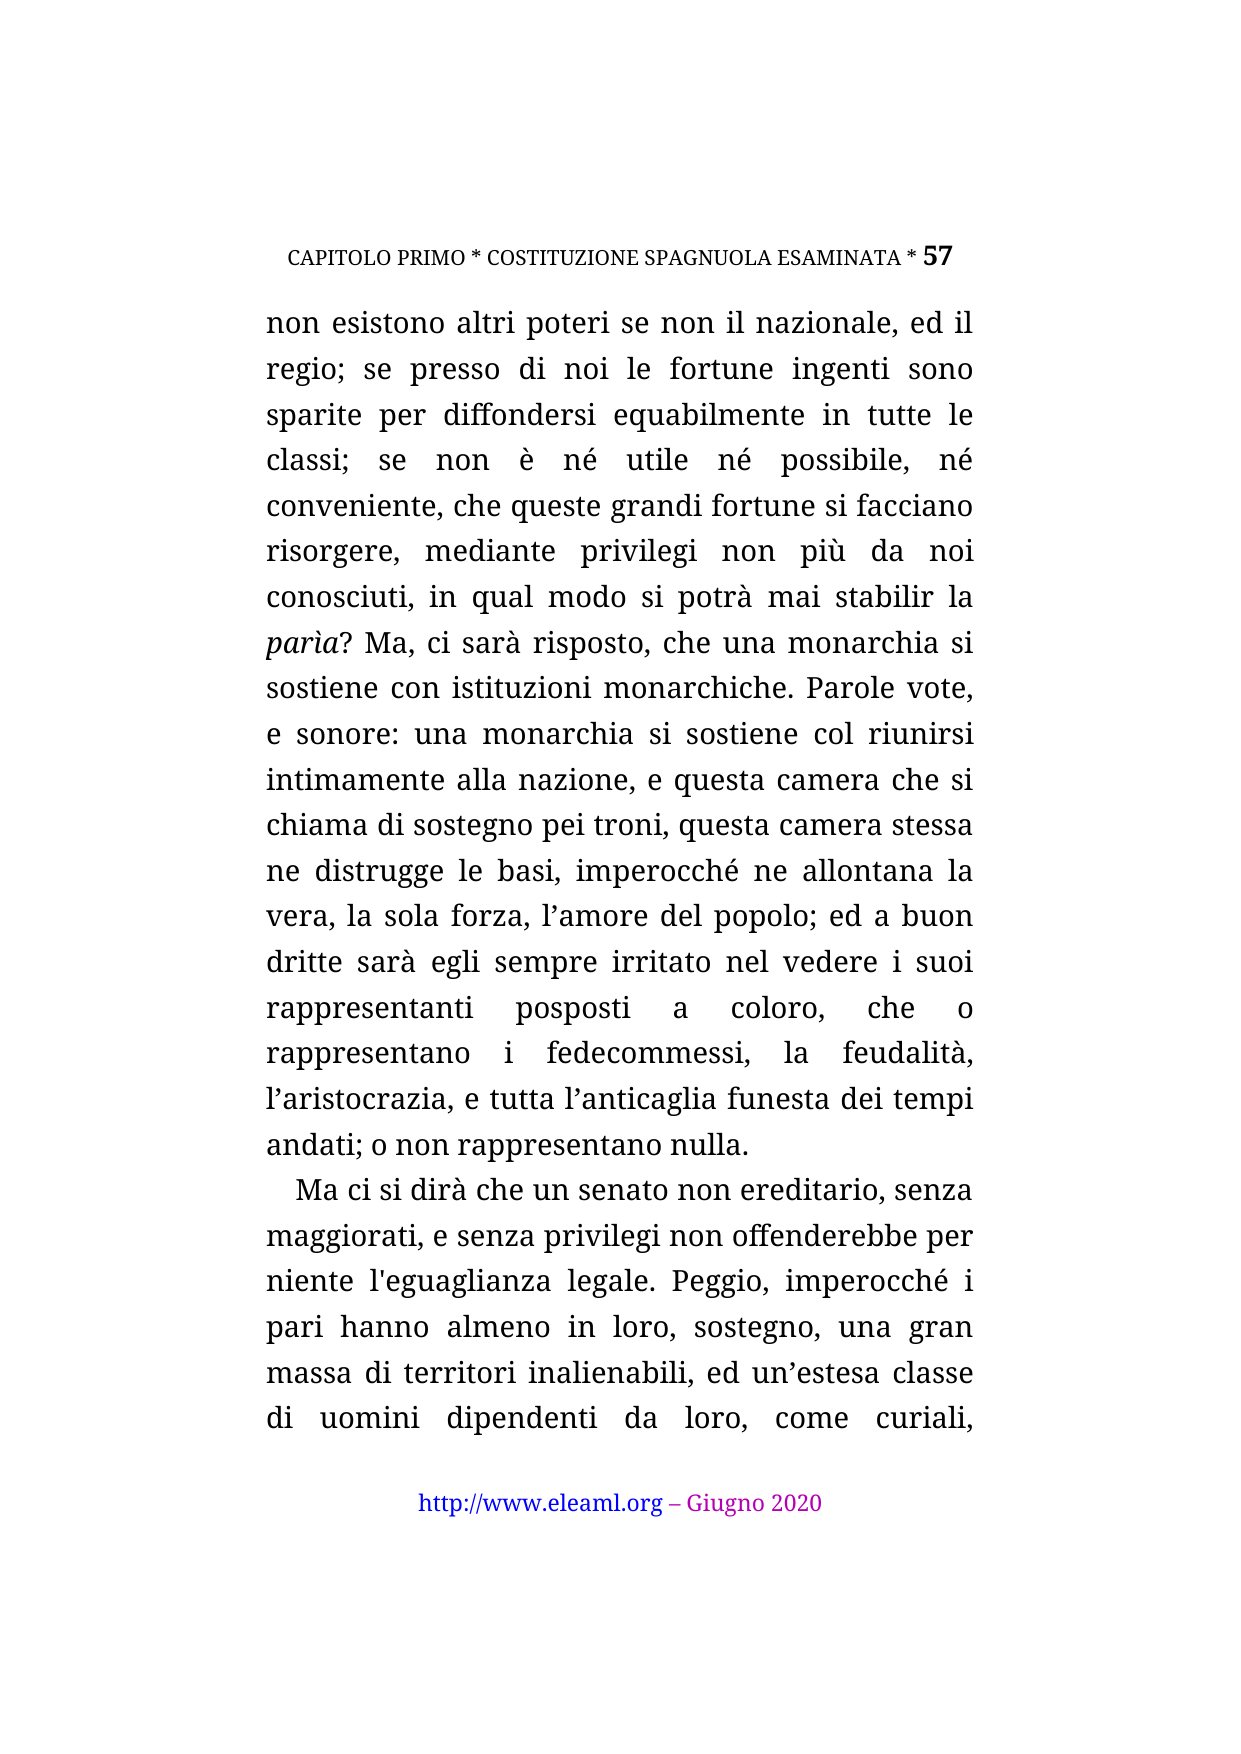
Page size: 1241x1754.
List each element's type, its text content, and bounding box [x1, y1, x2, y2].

text non esistono altri poteri se non il nazionale, ed il regio; se presso di noi le fortune ingenti sono sparite per diffondersi equabilmente in tutte le classi; se non è né utile né possibile, né conveniente, che queste grandi fortune si facciano risorgere, mediante privilegi non più da noi conosciuti, in qual modo si potrà mai stabilir la parìa? Ma, ci sarà risposto, che una monarchia si sostiene con istituzioni monarchiche. Parole vote, e sonore: una monarchia si sostiene col riunirsi intimamente alla nazione, e questa camera che si chiama di sostegno pei troni, questa camera stessa ne distrugge le basi, imperocché ne allontana la vera, la sola forza, l’amore del popolo; ed a buon dritte sarà egli sempre irritato nel vedere i suoi rappresentanti posposti a coloro, che o rappresentano i fedecommessi, la feudalità, l’aristocrazia, e tutta l’anticaglia funesta dei tempi andati; o non rappresentano nulla. [266, 303, 974, 1163]
text Ma ci si dirà che un senato non ereditario, senza maggiorati, e senza privilegi non offenderebbe per niente l'eguaglianza legale. Peggio, imperocché i pari hanno almeno in loro, sostegno, una gran massa di territori inalienabili, ed un’estesa classe di uomini dipendenti da loro, come curiali, [266, 1169, 974, 1437]
